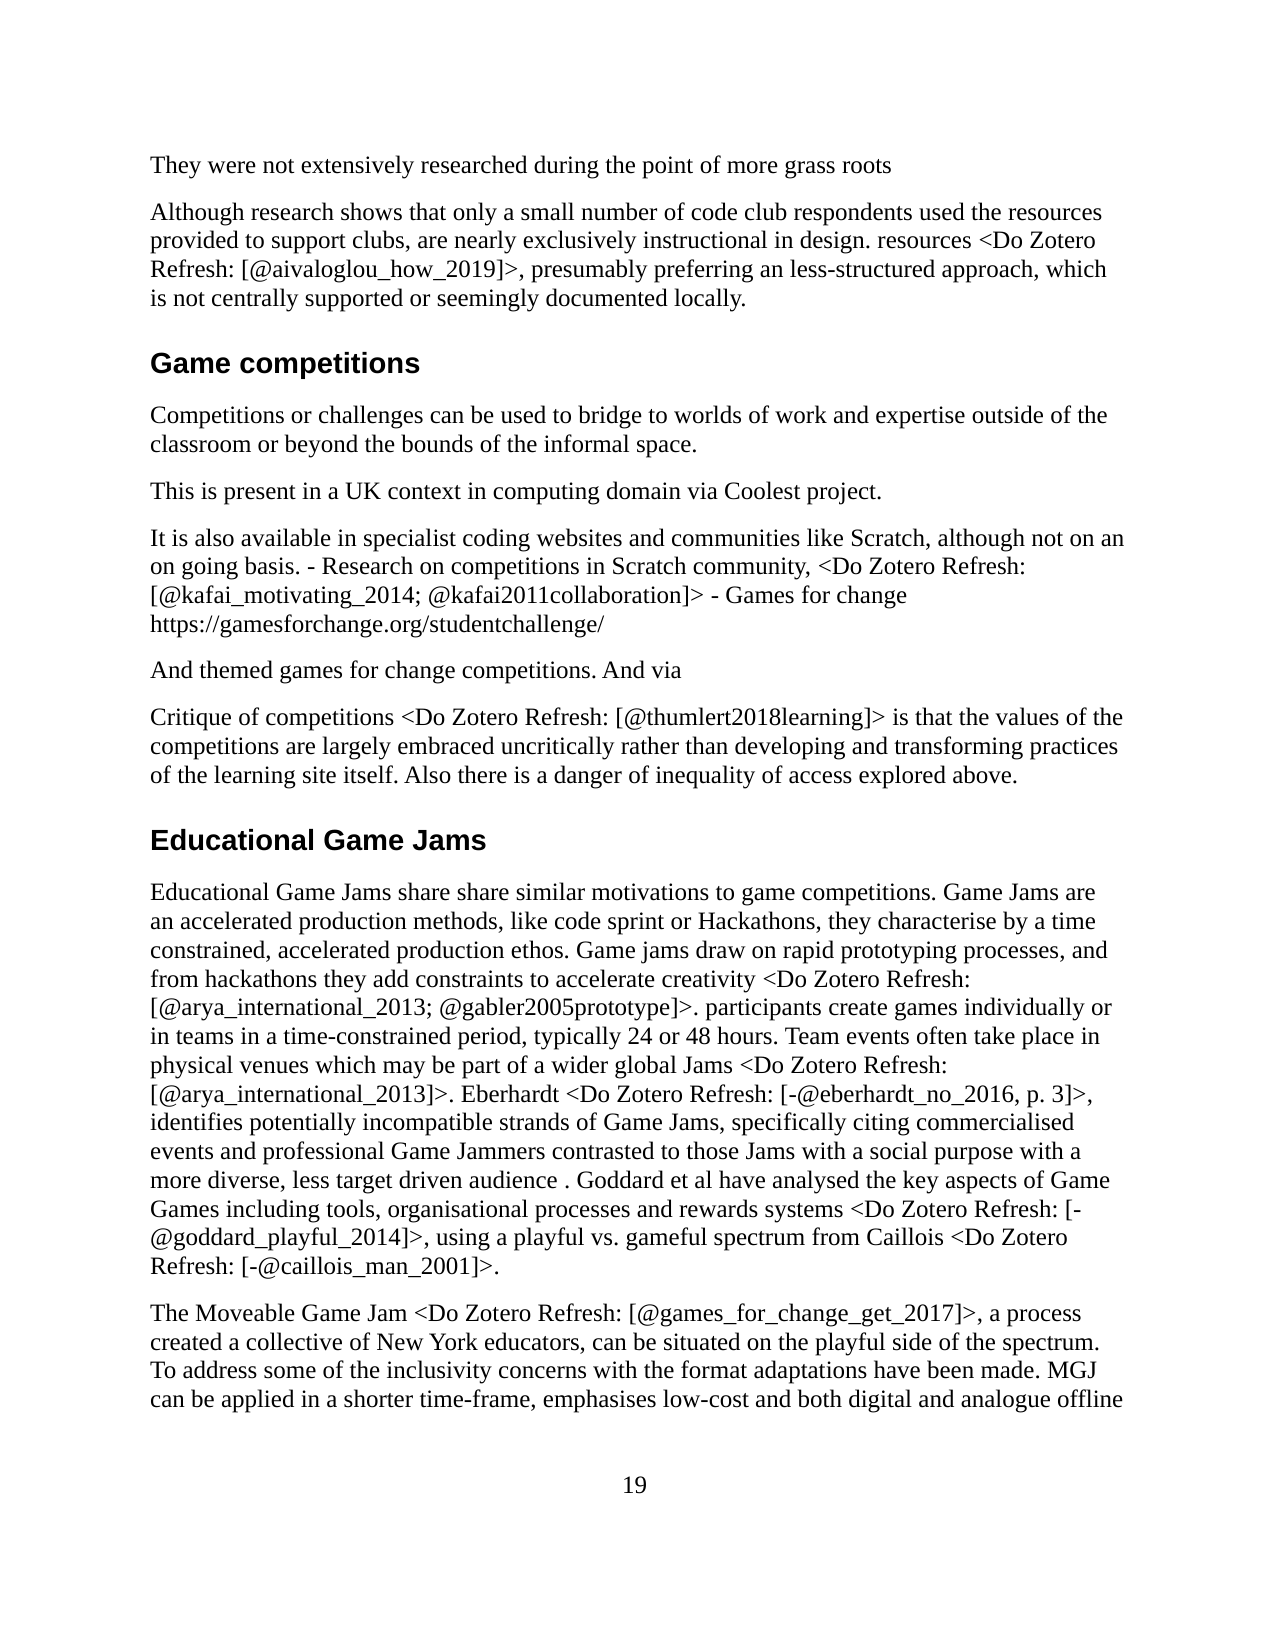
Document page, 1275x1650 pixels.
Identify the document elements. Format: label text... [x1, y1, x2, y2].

text Critique of competitions <Do Zotero Refresh: [@thumlert2018learning]> is that the values of the competitions are largely embraced uncritically rather than developing and transforming practices of the learning site itself. Also there is a danger of inequality of access explored above. [150, 702, 1125, 788]
subtitle Educational Game Jams [150, 822, 1125, 856]
subtitle Game competitions [150, 346, 1125, 379]
text Competitions or challenges can be used to bridge to worlds of work and expertise outside of the classroom or beyond the bounds of the informal space. [150, 401, 1125, 458]
text It is also available in specialist coding websites and communities like Scratch, although not on an on going basis. - Research on competitions in Scratch community, <Do Zotero Refresh: [@kafai_motivating_2014; @kafai2011collaboration]> - Games for change https://gamesforchange.org/studentchallenge/ [150, 523, 1125, 638]
text Although research shows that only a small number of code club respondents used the resources provided to support clubs, are nearly exclusively instructional in design. resources <Do Zotero Refresh: [@aivaloglou_how_2019]>, presumably preferring an less-structured approach, which is not centrally supported or seemingly documented locally. [150, 197, 1125, 312]
text And themed games for change competitions. And via [150, 656, 1125, 684]
text This is present in a UK context in computing domain via Coolest project. [150, 476, 1125, 505]
text Educational Game Jams share share similar motivations to game competitions. Game Jams are an accelerated production methods, like code sprint or Hackathons, they characterise by a time constrained, accelerated production ethos. Game jams draw on rapid prototyping processes, and from hackathons they add constraints to accelerate creativity <Do Zotero Refresh: [@arya_international_2013; @gabler2005prototype]>. participants create games individually or in teams in a time-constrained period, typically 24 or 48 hours. Team events often take place in physical venues which may be part of a wider global Jams <Do Zotero Refresh: [@arya_international_2013]>. Eberhardt <Do Zotero Refresh: [-@eberhardt_no_2016, p. 3]>, identifies potentially incompatible strands of Game Jams, specifically citing commercialised events and professional Game Jammers contrasted to those Jams with a social purpose with a more diverse, less target driven audience . Goddard et al have analysed the key aspects of Game Games including tools, organisational processes and rewards systems <Do Zotero Refresh: [-@goddard_playful_2014]>, using a playful vs. gameful spectrum from Caillois <Do Zotero Refresh: [-@caillois_man_2001]>. [150, 877, 1125, 1280]
text The Moveable Game Jam <Do Zotero Refresh: [@games_for_change_get_2017]>, a process created a collective of New York educators, can be situated on the playful side of the spectrum. To address some of the inclusivity concerns with the format adaptations have been made. MGJ can be applied in a shorter time-frame, emphasises low-cost and both digital and analogue offline [150, 1298, 1125, 1413]
text They were not extensively researched during the point of more grass roots [150, 150, 1125, 179]
